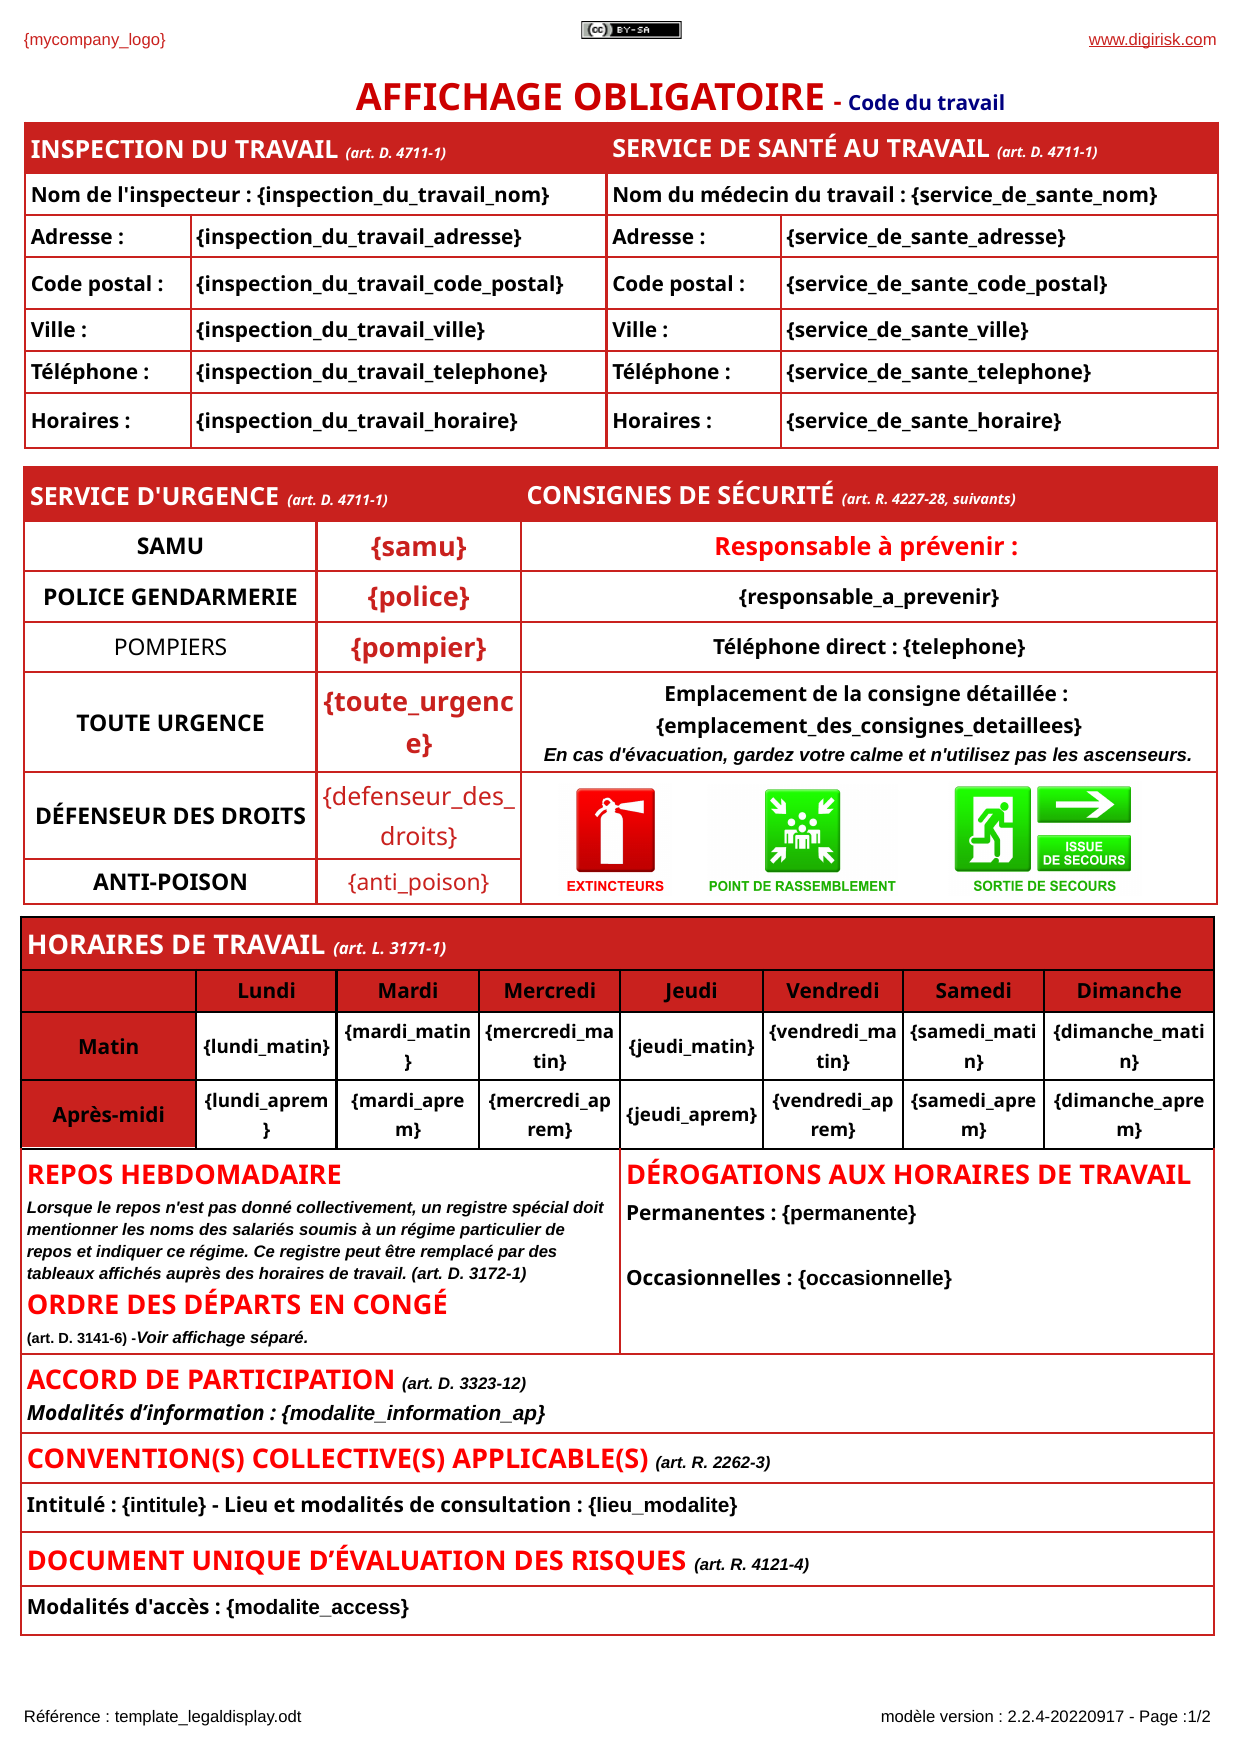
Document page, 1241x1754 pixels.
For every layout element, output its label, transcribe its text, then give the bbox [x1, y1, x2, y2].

table_cell {samedi_matin} [904, 1013, 1043, 1079]
table_cell {anti_poison} [318, 860, 520, 903]
table_cell [522, 773, 1216, 903]
table_cell {police} [318, 572, 520, 621]
table_cell Adresse : [608, 216, 780, 256]
table_cell Nom de l'inspecteur : {inspection_du_travail_nom} [26, 174, 605, 214]
table_cell DÉROGATIONS AUX HORAIRES DE TRAVAIL Permanentes : {permanente} Occasionnelles : {occasionnelle} [621, 1150, 1213, 1353]
table_cell Horaires : [608, 394, 780, 447]
table_cell {vendredi_matin} [764, 1013, 902, 1079]
table_cell Mercredi [480, 971, 619, 1011]
table_cell {lundi_aprem} [197, 1081, 335, 1147]
table_cell Responsable à prévenir : [522, 522, 1216, 570]
table_cell {service_de_sante_telephone} [782, 352, 1217, 392]
table_cell Après-midi [22, 1081, 195, 1147]
table_cell {jeudi_aprem} [621, 1081, 762, 1147]
table_cell Modalités d'accès : {modalite_access} [22, 1587, 1213, 1633]
table_cell ACCORD DE PARTICIPATION (art. D. 3323-12) Modalités d’information : {modalite_information_ap} [22, 1355, 1213, 1432]
table_cell Téléphone direct : {telephone} [522, 623, 1216, 671]
table_cell {samedi_aprem} [904, 1081, 1043, 1147]
table_cell {pompier} [318, 623, 520, 671]
table_cell {jeudi_matin} [621, 1013, 762, 1079]
table_header SERVICE D'URGENCE (art. D. 4711-1) [25, 469, 520, 520]
table_cell Jeudi [621, 971, 762, 1011]
table_cell Téléphone : [26, 352, 190, 392]
table_cell Dimanche [1045, 971, 1213, 1011]
table_cell {mardi_aprem} [338, 1081, 478, 1147]
table_cell Mardi [338, 971, 478, 1011]
table_cell {lundi_matin} [197, 1013, 335, 1079]
table_cell DÉFENSEUR DES DROITS [25, 773, 315, 858]
table_cell {service_de_sante_adresse} [782, 216, 1217, 256]
table_cell Code postal : [26, 258, 190, 308]
table_header SERVICE DE SANTÉ AU TRAVAIL (art. D. 4711-1) [608, 124, 1217, 172]
picture [581, 21, 682, 39]
table_cell {service_de_sante_code_postal} [782, 258, 1217, 308]
table_cell Nom du médecin du travail : {service_de_sante_nom} [608, 174, 1217, 214]
table_cell Matin [22, 1013, 195, 1079]
table_cell {inspection_du_travail_ville} [192, 310, 605, 350]
picture [948, 781, 1142, 896]
table_cell DOCUMENT UNIQUE D’ÉVALUATION DES RISQUES (art. R. 4121-4) [22, 1533, 1213, 1584]
table_cell Emplacement de la consigne détaillée : {emplacement_des_consignes_detaillees} En cas d'évacuation, gardez votre calme et n'utilisez pas les ascenseurs. [522, 673, 1216, 771]
table_cell {mardi_matin} [338, 1013, 478, 1079]
table_cell {dimanche_matin} [1045, 1013, 1213, 1079]
table_cell {mercredi_matin} [480, 1013, 619, 1079]
table_cell Lundi [197, 971, 335, 1011]
table_cell {inspection_du_travail_horaire} [192, 394, 605, 447]
table_cell POMPIERS [25, 623, 315, 671]
picture [558, 783, 672, 896]
table_header CONSIGNES DE SÉCURITÉ (art. R. 4227-28, suivants) [522, 469, 1216, 520]
table_cell {service_de_sante_ville} [782, 310, 1217, 350]
table_cell {toute_urgence} [318, 673, 520, 771]
table_cell TOUTE URGENCE [25, 673, 315, 771]
table_cell Téléphone : [608, 352, 780, 392]
table_cell {mercredi_aprem} [480, 1081, 619, 1147]
table_cell Ville : [26, 310, 190, 350]
text AFFICHAGE OBLIGATOIRE - Code du travail [24, 71, 1181, 122]
table_cell {service_de_sante_horaire} [782, 394, 1217, 447]
table_cell {inspection_du_travail_telephone} [192, 352, 605, 392]
table_cell [22, 971, 195, 1011]
table_cell {dimanche_aprem} [1045, 1081, 1213, 1147]
table_header HORAIRES DE TRAVAIL (art. L. 3171-1) [22, 918, 1213, 969]
table_cell {defenseur_des_droits} [318, 773, 520, 858]
table_cell {inspection_du_travail_code_postal} [192, 258, 605, 308]
table_cell REPOS HEBDOMADAIRE Lorsque le repos n'est pas donné collectivement, un registre spécial doit mentionner les noms des salariés soumis à un régime particulier de repos et indiquer ce régime. Ce registre peut être remplacé par des tableaux affichés auprès des horaires de travail. (art. D. 3172-1) ORDRE DES DÉPARTS EN CONGÉ (art. D. 3141-6) -Voir affichage séparé. [22, 1150, 619, 1353]
table_cell Horaires : [26, 394, 190, 447]
table_cell {vendredi_aprem} [764, 1081, 902, 1147]
table_cell Intitulé : {intitule} - Lieu et modalités de consultation : {lieu_modalite} [22, 1484, 1213, 1531]
table_cell {samu} [318, 522, 520, 570]
table_cell ANTI-POISON [25, 860, 315, 903]
table_header INSPECTION DU TRAVAIL (art. D. 4711-1) [26, 124, 605, 172]
table_cell Code postal : [608, 258, 780, 308]
table_cell Vendredi [764, 971, 902, 1011]
table_cell SAMU [25, 522, 315, 570]
table_cell {inspection_du_travail_adresse} [192, 216, 605, 256]
table_cell {responsable_a_prevenir} [522, 572, 1216, 621]
table_cell Samedi [904, 971, 1043, 1011]
table_cell Ville : [608, 310, 780, 350]
table_cell CONVENTION(S) COLLECTIVE(S) APPLICABLE(S) (art. R. 2262-3) [22, 1434, 1213, 1482]
table_cell POLICE GENDARMERIE [25, 572, 315, 621]
table_cell Adresse : [26, 216, 190, 256]
picture [707, 784, 898, 896]
